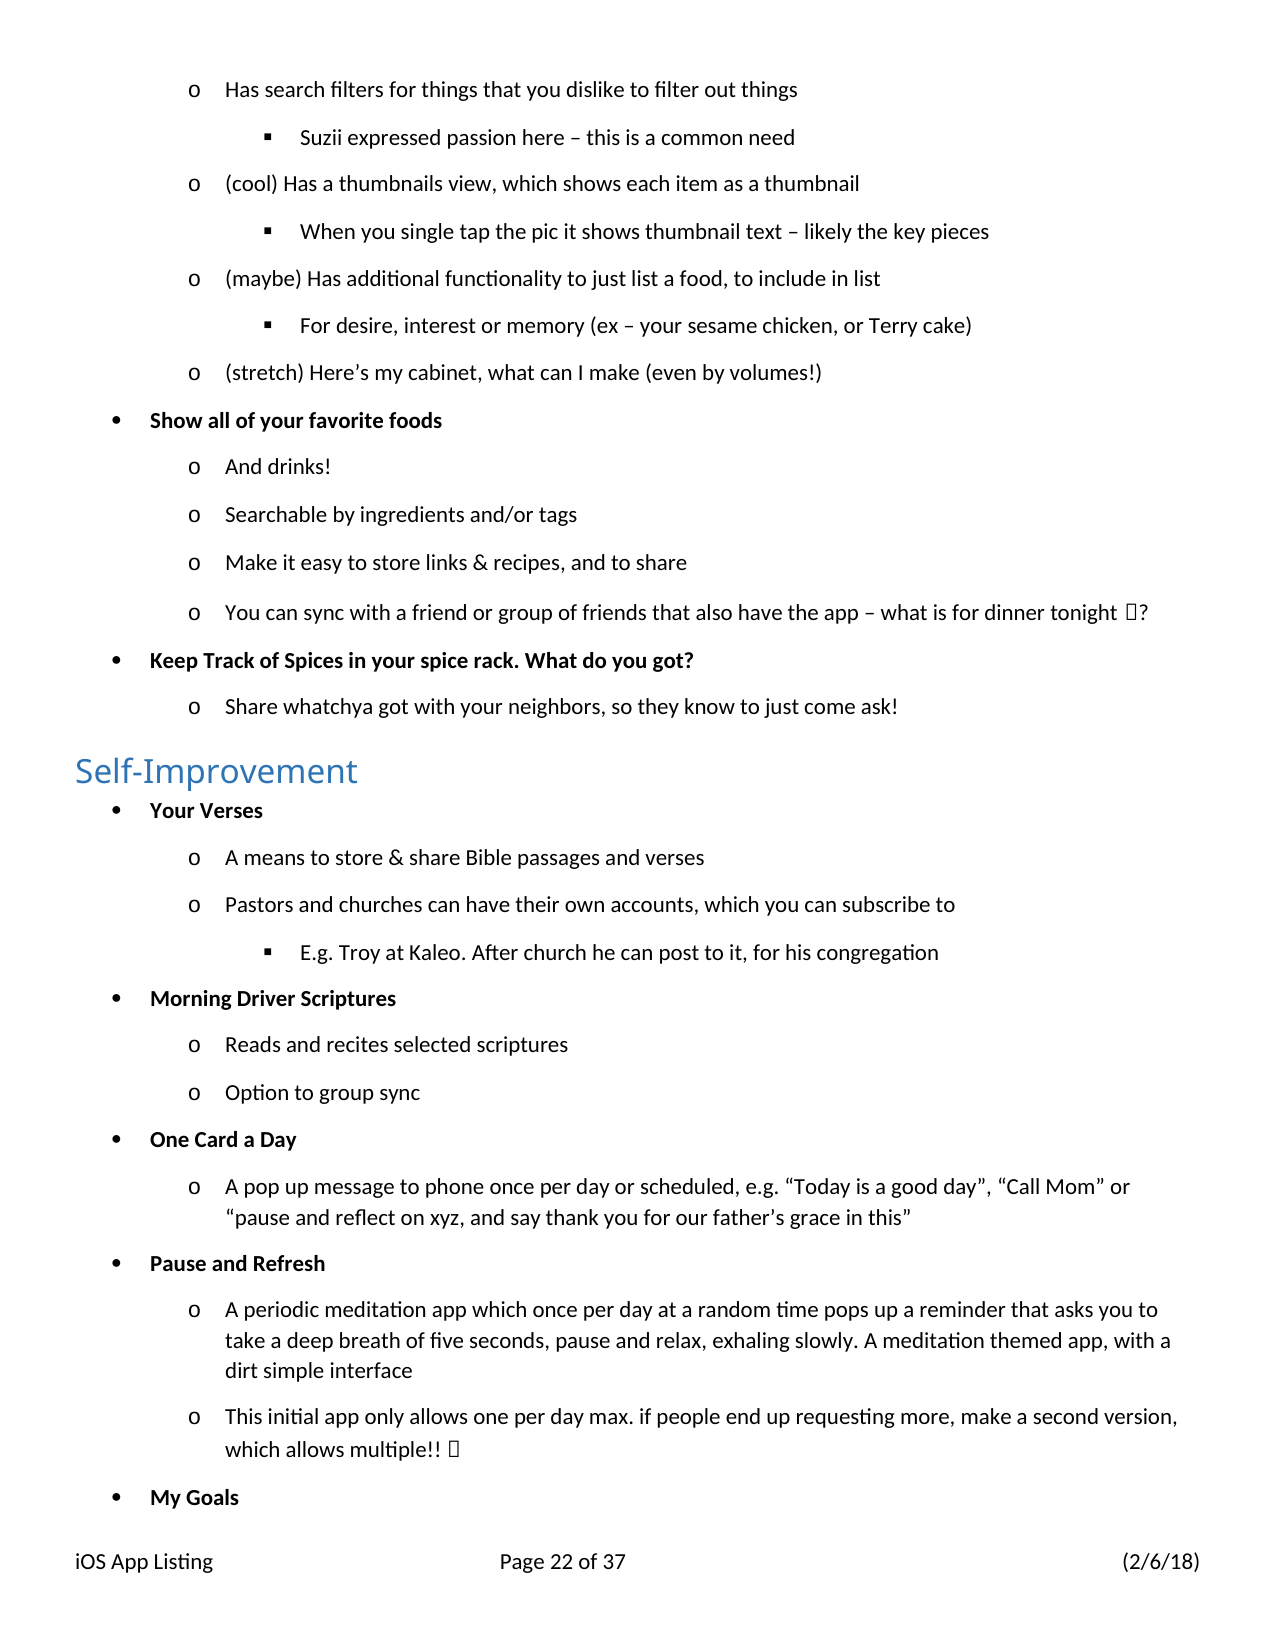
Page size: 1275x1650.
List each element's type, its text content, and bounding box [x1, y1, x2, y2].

list A pop up message to phone once per day or scheduled, e.g. “Today is a good day”, “Call Mom” or “pause and reflect on xyz, and say thank you for our father’s grace in this” [187, 1172, 1200, 1231]
list And drinks! [187, 452, 1200, 482]
list E.g. Troy at Kaleo. After church he can post to it, for his congregation [262, 938, 1200, 966]
subtitle Self-Improvement [75, 748, 1200, 793]
list Pastors and churches can have their own accounts, which you can subscribe to [187, 890, 1200, 919]
list When you single tap the pic it shows thumbnail text – likely the key pieces [262, 217, 1200, 245]
list Pause and Refresh [112, 1249, 1200, 1277]
list Option to group sync [187, 1078, 1200, 1107]
list Reads and recites selected scriptures [187, 1031, 1200, 1060]
list A periodic meditation app which once per day at a random time pops up a reminder that asks you to take a deep breath of five seconds, pause and relax, exhaling slowly. A meditation themed app, with a dirt simple interface [187, 1296, 1200, 1384]
list One Card a Day [112, 1126, 1200, 1154]
list Has search filters for things that you dislike to filter out things [187, 75, 1200, 104]
list A means to store & share Bible passages and verses [187, 843, 1200, 872]
list (maybe) Has additional functionality to just list a food, to include in list [187, 264, 1200, 293]
list Your Verses [112, 797, 1200, 824]
list Share whatchya got with your neighbors, so they know to just come ask! [187, 692, 1200, 721]
list You can sync with a friend or group of friends that also have the app – what is for dinner tonight ? [187, 596, 1200, 627]
list This initial app only allows one per day max. if people end up requesting more, make a second version, which allows multiple!!  [187, 1402, 1200, 1465]
list Keep Track of Spices in your spice rack. What do you got? [112, 646, 1200, 674]
list (cool) Has a thumbnails view, which shows each item as a thumbnail [187, 169, 1200, 198]
list (stretch) Here’s my cabinet, what can I make (even by volumes!) [187, 358, 1200, 387]
list My Goals [112, 1483, 1200, 1511]
list Searchable by ingredients and/or tags [187, 500, 1200, 529]
list Morning Driver Scriptures [112, 984, 1200, 1012]
list For desire, interest or memory (ex – your sesame chicken, or Terry cake) [262, 312, 1200, 339]
list Show all of your favorite foods [112, 406, 1200, 434]
list Suzii expressed passion here – this is a common need [262, 123, 1200, 151]
list Make it easy to store links & recipes, and to share [187, 548, 1200, 577]
